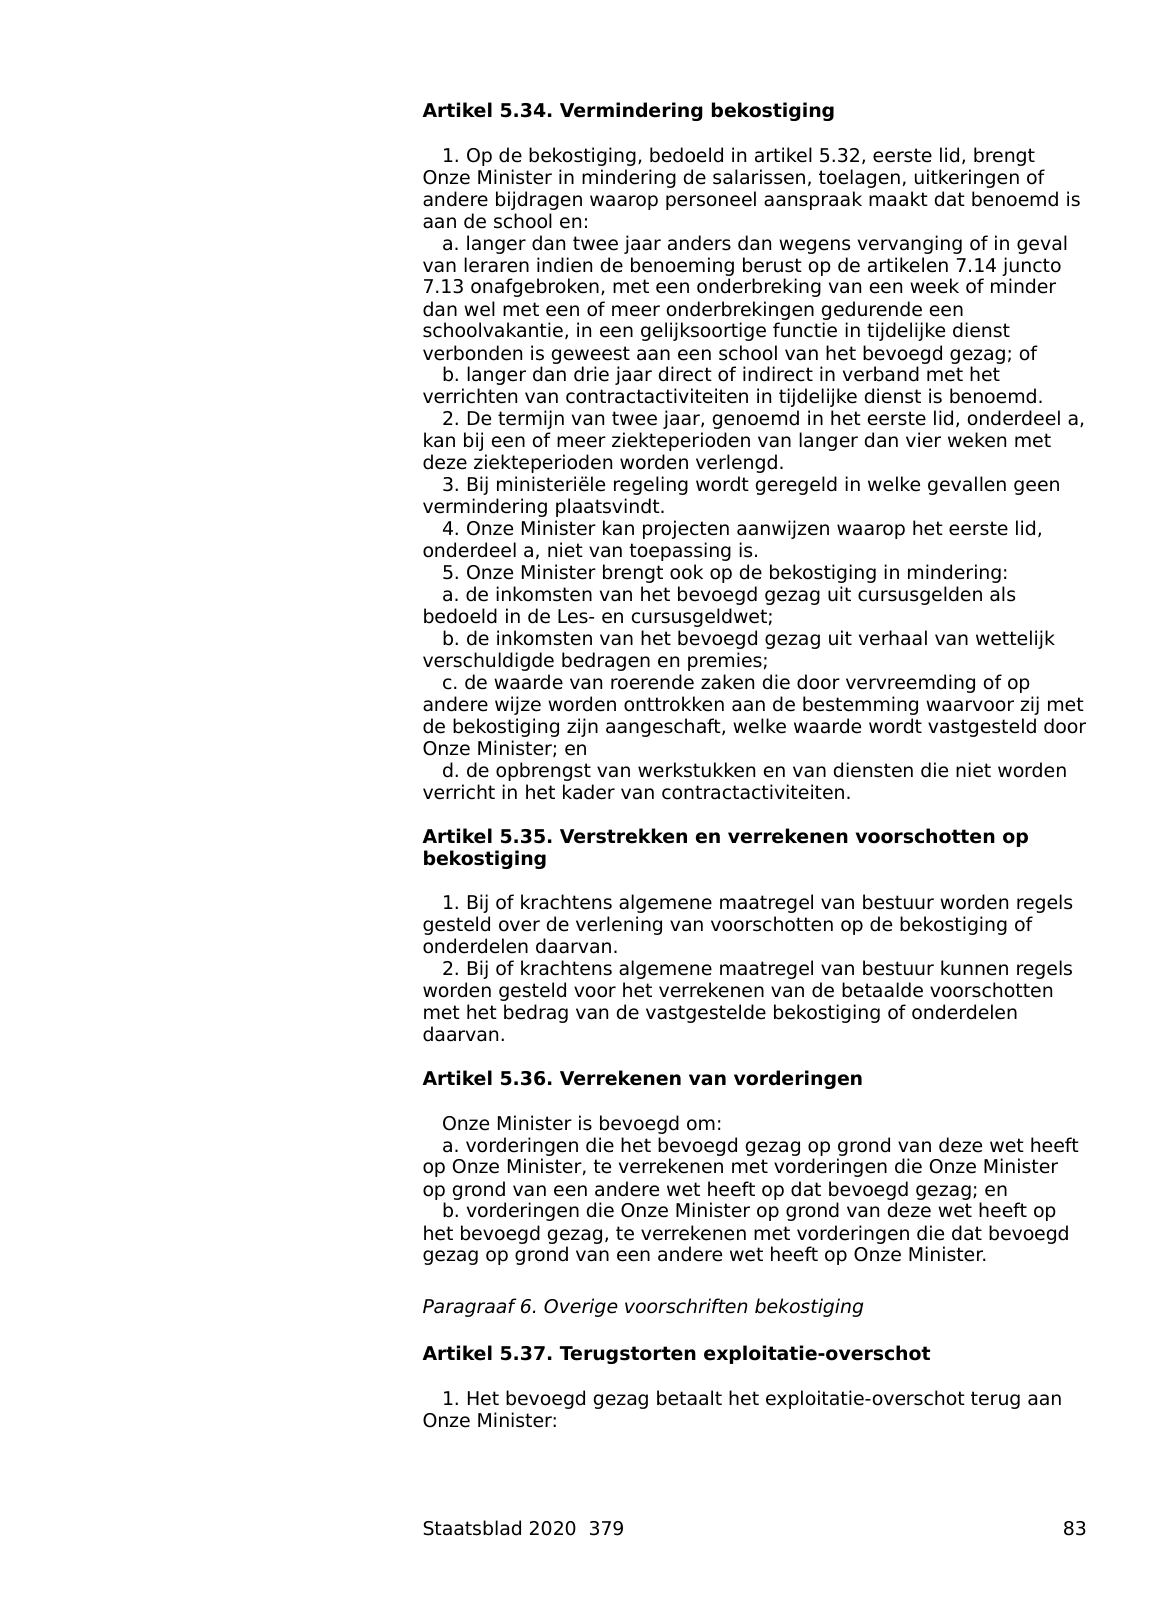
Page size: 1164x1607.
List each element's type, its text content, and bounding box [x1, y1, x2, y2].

subtitle Artikel 5.34. Vermindering bekostiging [422, 100, 1087, 122]
subtitle Artikel 5.35. Verstrekken en verrekenen voorschotten op bekostiging [422, 826, 1087, 870]
text 2. De termijn van twee jaar, genoemd in het eerste lid, onderdeel a, kan bij een of meer ziekteperioden van langer dan vier weken met deze ziekteperioden worden verlengd. [422, 408, 1087, 474]
text 1. Het bevoegd gezag betaalt het exploitatie-overschot terug aan Onze Minister: [422, 1387, 1087, 1431]
text a. langer dan twee jaar anders dan wegens vervanging of in geval van leraren indien de benoeming berust op de artikelen 7.14 juncto 7.13 onafgebroken, met een onderbreking van een week of minder dan wel met een of meer onderbrekingen gedurende een schoolvakantie, in een gelijksoortige functie in tijdelijke dienst verbonden is geweest aan een school van het bevoegd gezag; of [422, 232, 1087, 364]
text b. langer dan drie jaar direct of indirect in verband met het verrichten van contractactiviteiten in tijdelijke dienst is benoemd. [422, 364, 1087, 408]
text 1. Bij of krachtens algemene maatregel van bestuur worden regels gesteld over de verlening van voorschotten op de bekostiging of onderdelen daarvan. [422, 892, 1087, 958]
text 3. Bij ministeriële regeling wordt geregeld in welke gevallen geen vermindering plaatsvindt. [422, 474, 1087, 518]
text 2. Bij of krachtens algemene maatregel van bestuur kunnen regels worden gesteld voor het verrekenen van de betaalde voorschotten met het bedrag van de vastgestelde bekostiging of onderdelen daarvan. [422, 958, 1087, 1046]
text 4. Onze Minister kan projecten aanwijzen waarop het eerste lid, onderdeel a, niet van toepassing is. [422, 518, 1087, 562]
text 5. Onze Minister brengt ook op de bekostiging in mindering: [422, 562, 1087, 584]
text a. vorderingen die het bevoegd gezag op grond van deze wet heeft op Onze Minister, te verrekenen met vorderingen die Onze Minister op grond van een andere wet heeft op dat bevoegd gezag; en [422, 1134, 1087, 1200]
text b. vorderingen die Onze Minister op grond van deze wet heeft op het bevoegd gezag, te verrekenen met vorderingen die dat bevoegd gezag op grond van een andere wet heeft op Onze Minister. [422, 1200, 1087, 1266]
subtitle Artikel 5.36. Verrekenen van vorderingen [422, 1068, 1087, 1090]
text 1. Op de bekostiging, bedoeld in artikel 5.32, eerste lid, brengt Onze Minister in mindering de salarissen, toelagen, uitkeringen of andere bijdragen waarop personeel aanspraak maakt dat benoemd is aan de school en: [422, 144, 1087, 232]
subtitle Paragraaf 6. Overige voorschriften bekostiging [422, 1296, 1087, 1318]
subtitle Artikel 5.37. Terugstorten exploitatie-overschot [422, 1343, 1087, 1365]
text c. de waarde van roerende zaken die door vervreemding of op andere wijze worden onttrokken aan de bestemming waarvoor zij met de bekostiging zijn aangeschaft, welke waarde wordt vastgesteld door Onze Minister; en [422, 672, 1087, 760]
text b. de inkomsten van het bevoegd gezag uit verhaal van wettelijk verschuldigde bedragen en premies; [422, 628, 1087, 672]
text Onze Minister is bevoegd om: [422, 1112, 1087, 1134]
text d. de opbrengst van werkstukken en van diensten die niet worden verricht in het kader van contractactiviteiten. [422, 760, 1087, 804]
text a. de inkomsten van het bevoegd gezag uit cursusgelden als bedoeld in de Les- en cursusgeldwet; [422, 584, 1087, 628]
